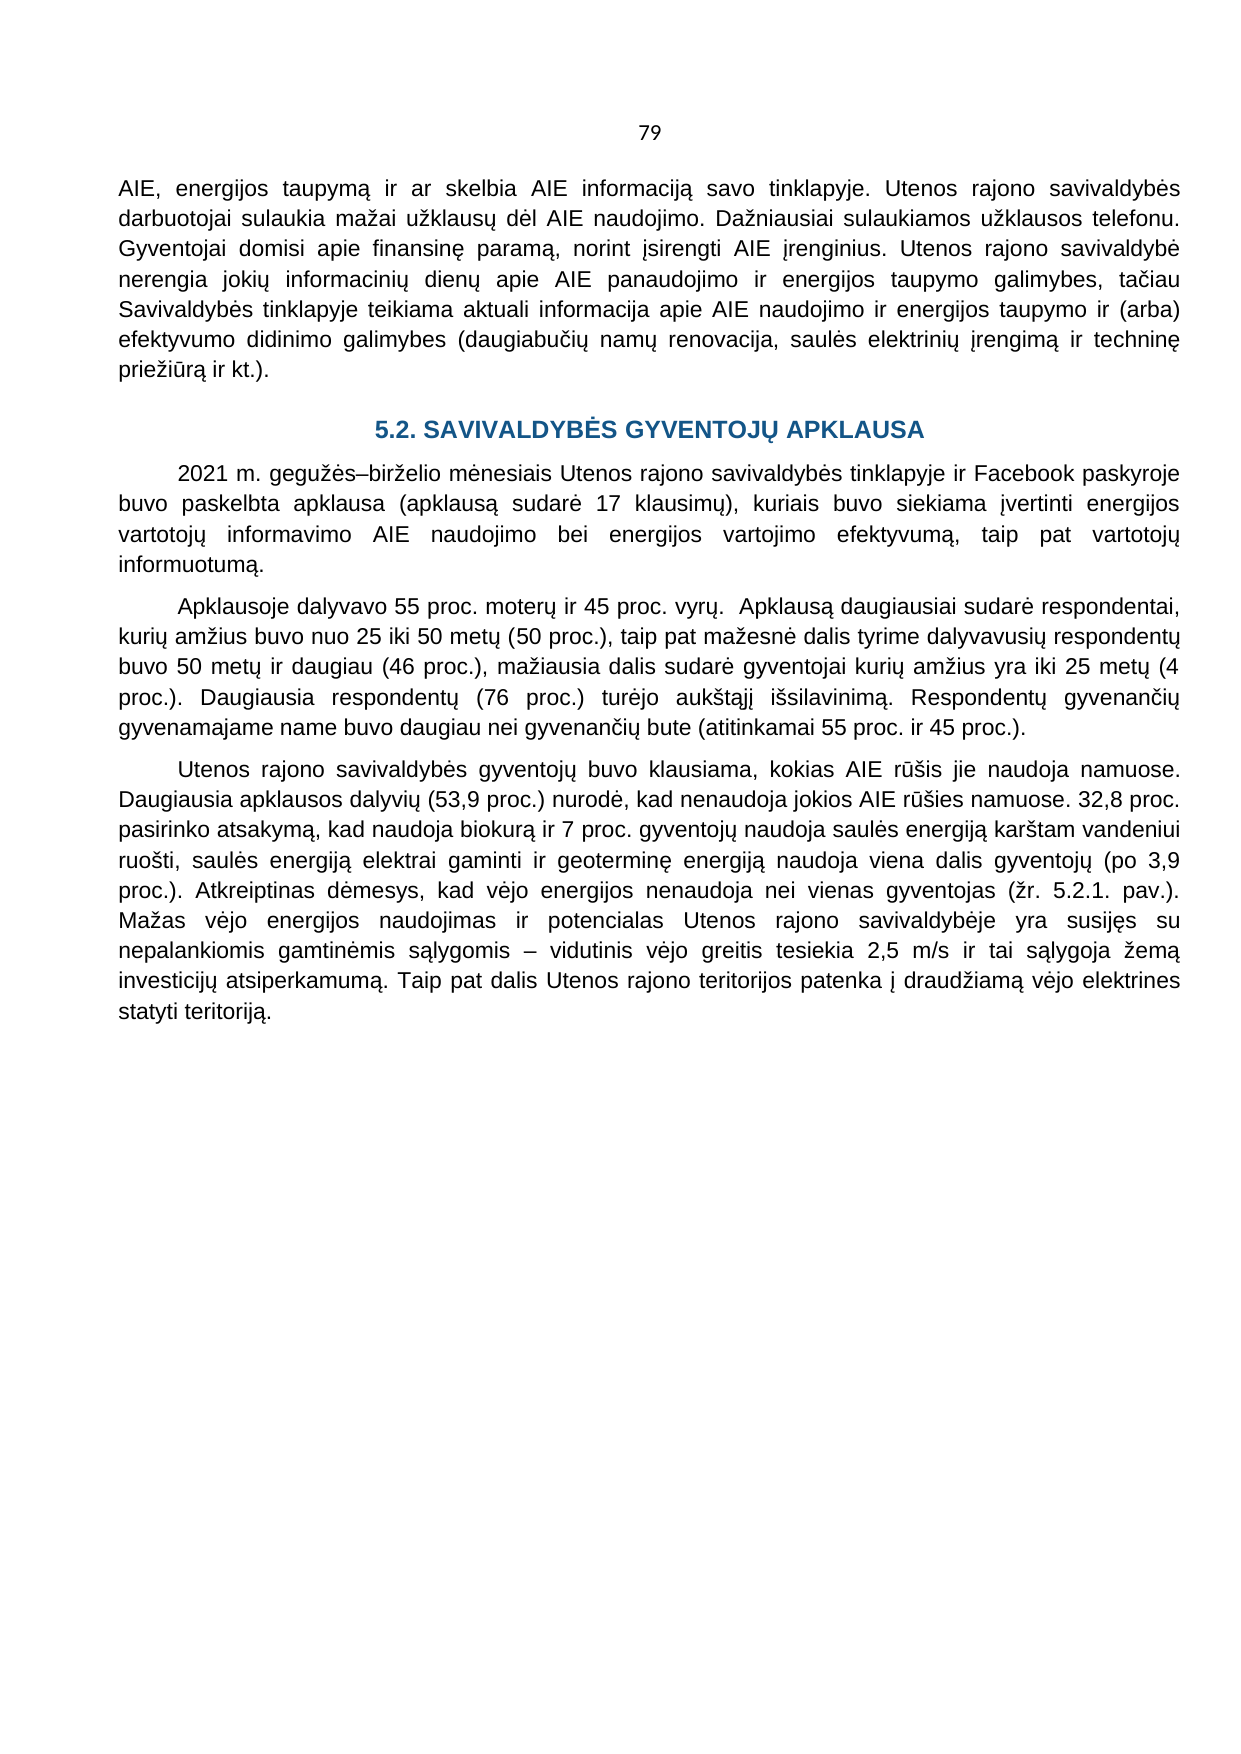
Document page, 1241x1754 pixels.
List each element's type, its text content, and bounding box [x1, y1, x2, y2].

text AIE, energijos taupymą ir ar skelbia AIE informaciją savo tinklapyje. Utenos rajono savivaldybės darbuotojai sulaukia mažai užklausų dėl AIE naudojimo. Dažniausiai sulaukiamos užklausos telefonu. Gyventojai domisi apie finansinę paramą, norint įsirengti AIE įrenginius. Utenos rajono savivaldybė nerengia jokių informacinių dienų apie AIE panaudojimo ir energijos taupymo galimybes, tačiau Savivaldybės tinklapyje teikiama aktuali informacija apie AIE naudojimo ir energijos taupymo ir (arba) efektyvumo didinimo galimybes (daugiabučių namų renovacija, saulės elektrinių įrengimą ir techninę priežiūrą ir kt.). [118, 175, 1181, 382]
text Utenos rajono savivaldybės gyventojų buvo klausiama, kokias AIE rūšis jie naudoja namuose. Daugiausia apklausos dalyvių (53,9 proc.) nurodė, kad nenaudoja jokios AIE rūšies namuose. 32,8 proc. pasirinko atsakymą, kad naudoja biokurą ir 7 proc. gyventojų naudoja saulės energiją karštam vandeniui ruošti, saulės energiją elektrai gaminti ir geoterminę energiją naudoja viena dalis gyventojų (po 3,9 proc.). Atkreiptinas dėmesys, kad vėjo energijos nenaudoja nei vienas gyventojas (žr. 5.2.1. pav.). Mažas vėjo energijos naudojimas ir potencialas Utenos rajono savivaldybėje yra susijęs su nepalankiomis gamtinėmis sąlygomis – vidutinis vėjo greitis tesiekia 2,5 m/s ir tai sąlygoja žemą investicijų atsiperkamumą. Taip pat dalis Utenos rajono teritorijos patenka į draudžiamą vėjo elektrines statyti teritoriją. [118, 756, 1181, 1024]
text 2021 m. gegužės–birželio mėnesiais Utenos rajono savivaldybės tinklapyje ir Facebook paskyroje buvo paskelbta apklausa (apklausą sudarė 17 klausimų), kuriais buvo siekiama įvertinti energijos vartotojų informavimo AIE naudojimo bei energijos vartojimo efektyvumą, taip pat vartotojų informuotumą. [118, 460, 1181, 577]
text Apklausoje dalyvavo 55 proc. moterų ir 45 proc. vyrų. Apklausą daugiausiai sudarė respondentai, kurių amžius buvo nuo 25 iki 50 metų (50 proc.), taip pat mažesnė dalis tyrime dalyvavusių respondentų buvo 50 metų ir daugiau (46 proc.), mažiausia dalis sudarė gyventojai kurių amžius yra iki 25 metų (4 proc.). Daugiausia respondentų (76 proc.) turėjo aukštąjį išsilavinimą. Respondentų gyvenančių gyvenamajame name buvo daugiau nei gyvenančių bute (atitinkamai 55 proc. ir 45 proc.). [118, 593, 1181, 740]
subtitle 5.2. Savivaldybės gyventojų apklausa [118, 415, 1181, 444]
